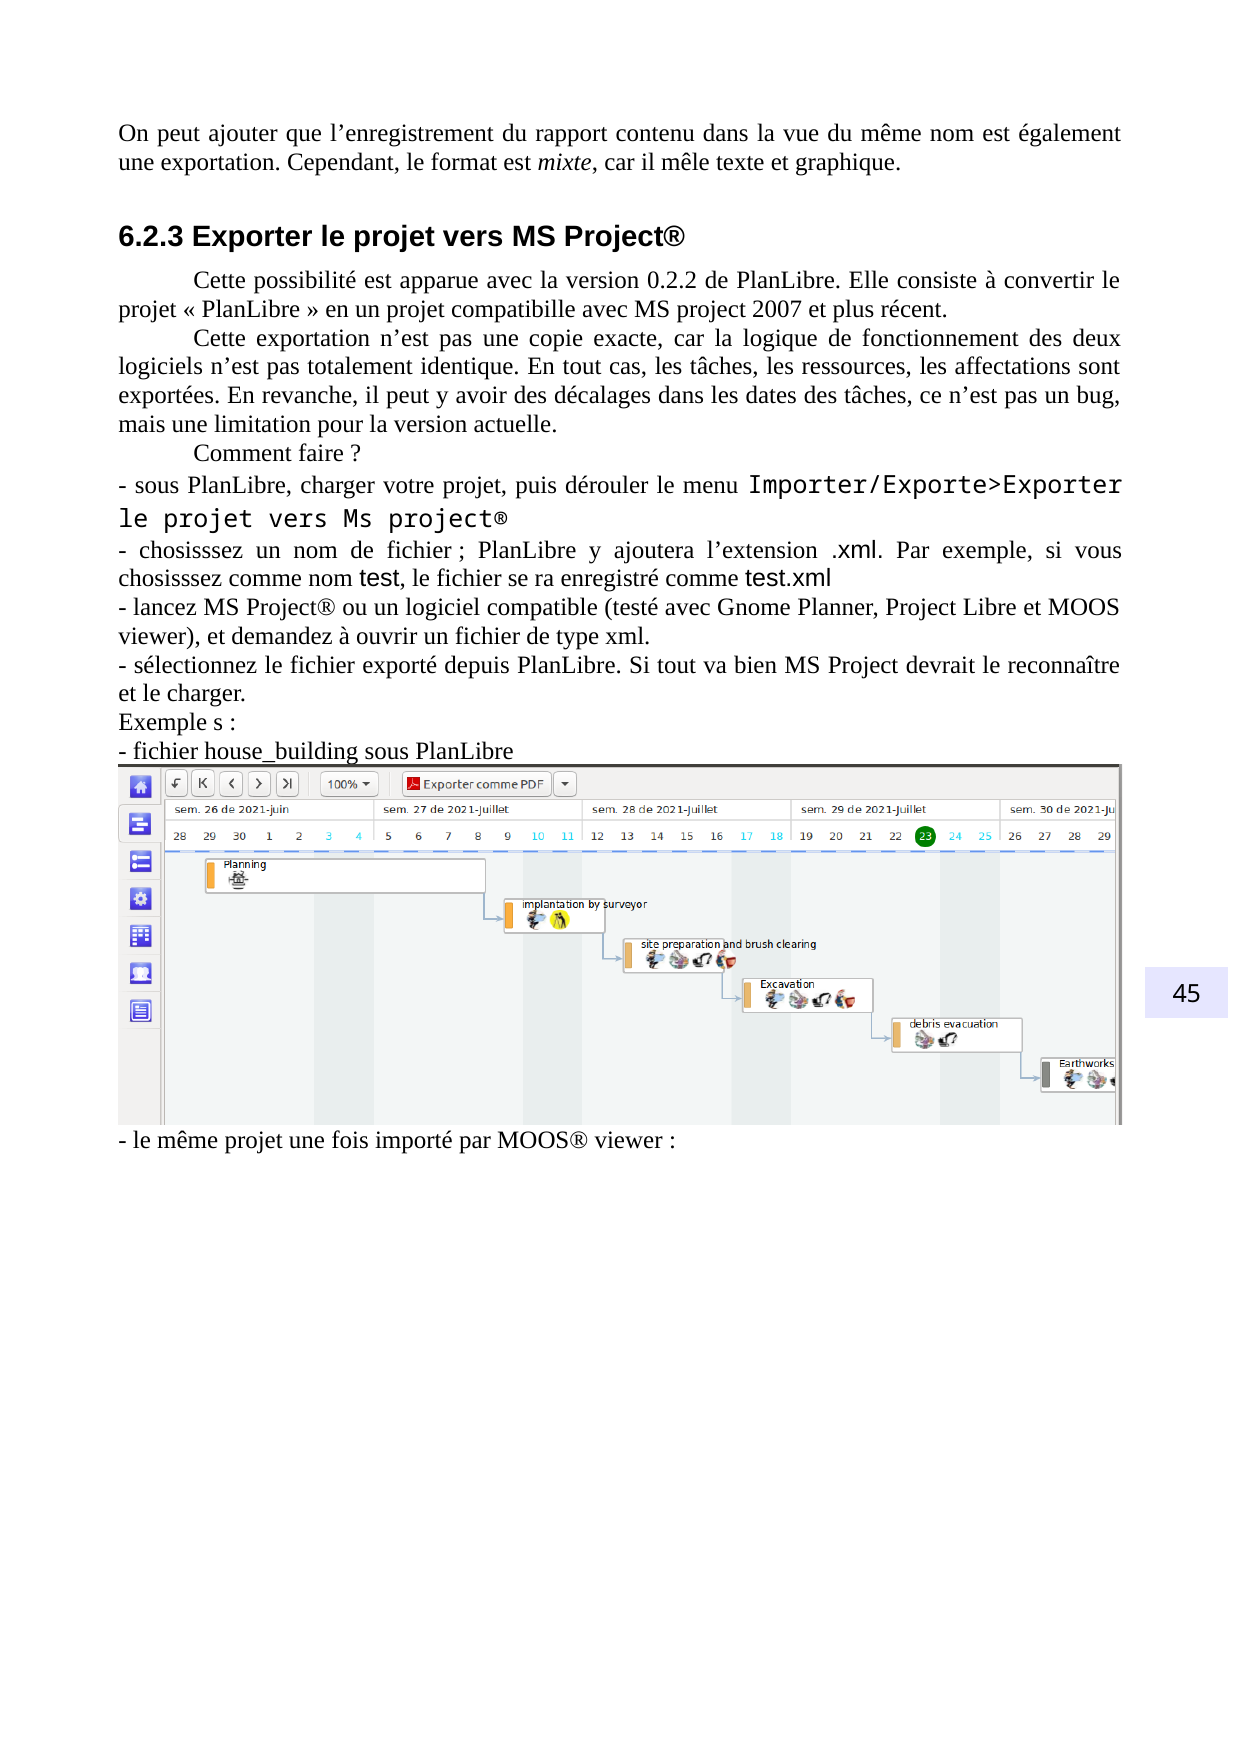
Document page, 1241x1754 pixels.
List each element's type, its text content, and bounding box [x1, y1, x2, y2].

text - fichier house_building sous PlanLibre [118, 736, 1122, 764]
text - chosisssez un nom de fichier ; PlanLibre y ajoutera l’extension .xml. Par exemple, si vous chosisssez comme nom test, le fichier se ra enregistré comme test.xml [118, 534, 1122, 592]
text - le même projet une fois importé par MOOS® viewer : [118, 1125, 1122, 1153]
text - sous PlanLibre, charger votre projet, puis dérouler le menu Importer/Exporte>Exporter le projet vers Ms project® [118, 466, 1122, 534]
text - lancez MS Project® ou un logiciel compatible (testé avec Gnome Planner, Project Libre et MOOS viewer), et demandez à ouvrir un fichier de type xml. [118, 592, 1122, 650]
text Comment faire ? [118, 438, 1122, 466]
text Cette exportation n’est pas une copie exacte, car la logique de fonctionnement des deux logiciels n’est pas totalement identique. En tout cas, les tâches, les ressources, les affectations sont exportées. En revanche, il peut y avoir des décalages dans les dates des tâches, ce n’est pas un bug, mais une limitation pour la version actuelle. [118, 323, 1122, 438]
text - sélectionnez le fichier exporté depuis PlanLibre. Si tout va bien MS Project devrait le reconnaître et le charger. [118, 650, 1122, 707]
text On peut ajouter que l’enregistrement du rapport contenu dans la vue du même nom est également une exportation. Cependant, le format est mixte, car il mêle texte et graphique. [118, 118, 1122, 176]
text Exemple s : [118, 707, 1122, 736]
picture [118, 764, 1123, 1125]
subtitle 6.2.3 Exporter le projet vers MS Project® [118, 219, 1122, 253]
text Cette possibilité est apparue avec la version 0.2.2 de PlanLibre. Elle consiste à convertir le projet « PlanLibre » en un projet compatibille avec MS project 2007 et plus récent. [118, 265, 1122, 323]
